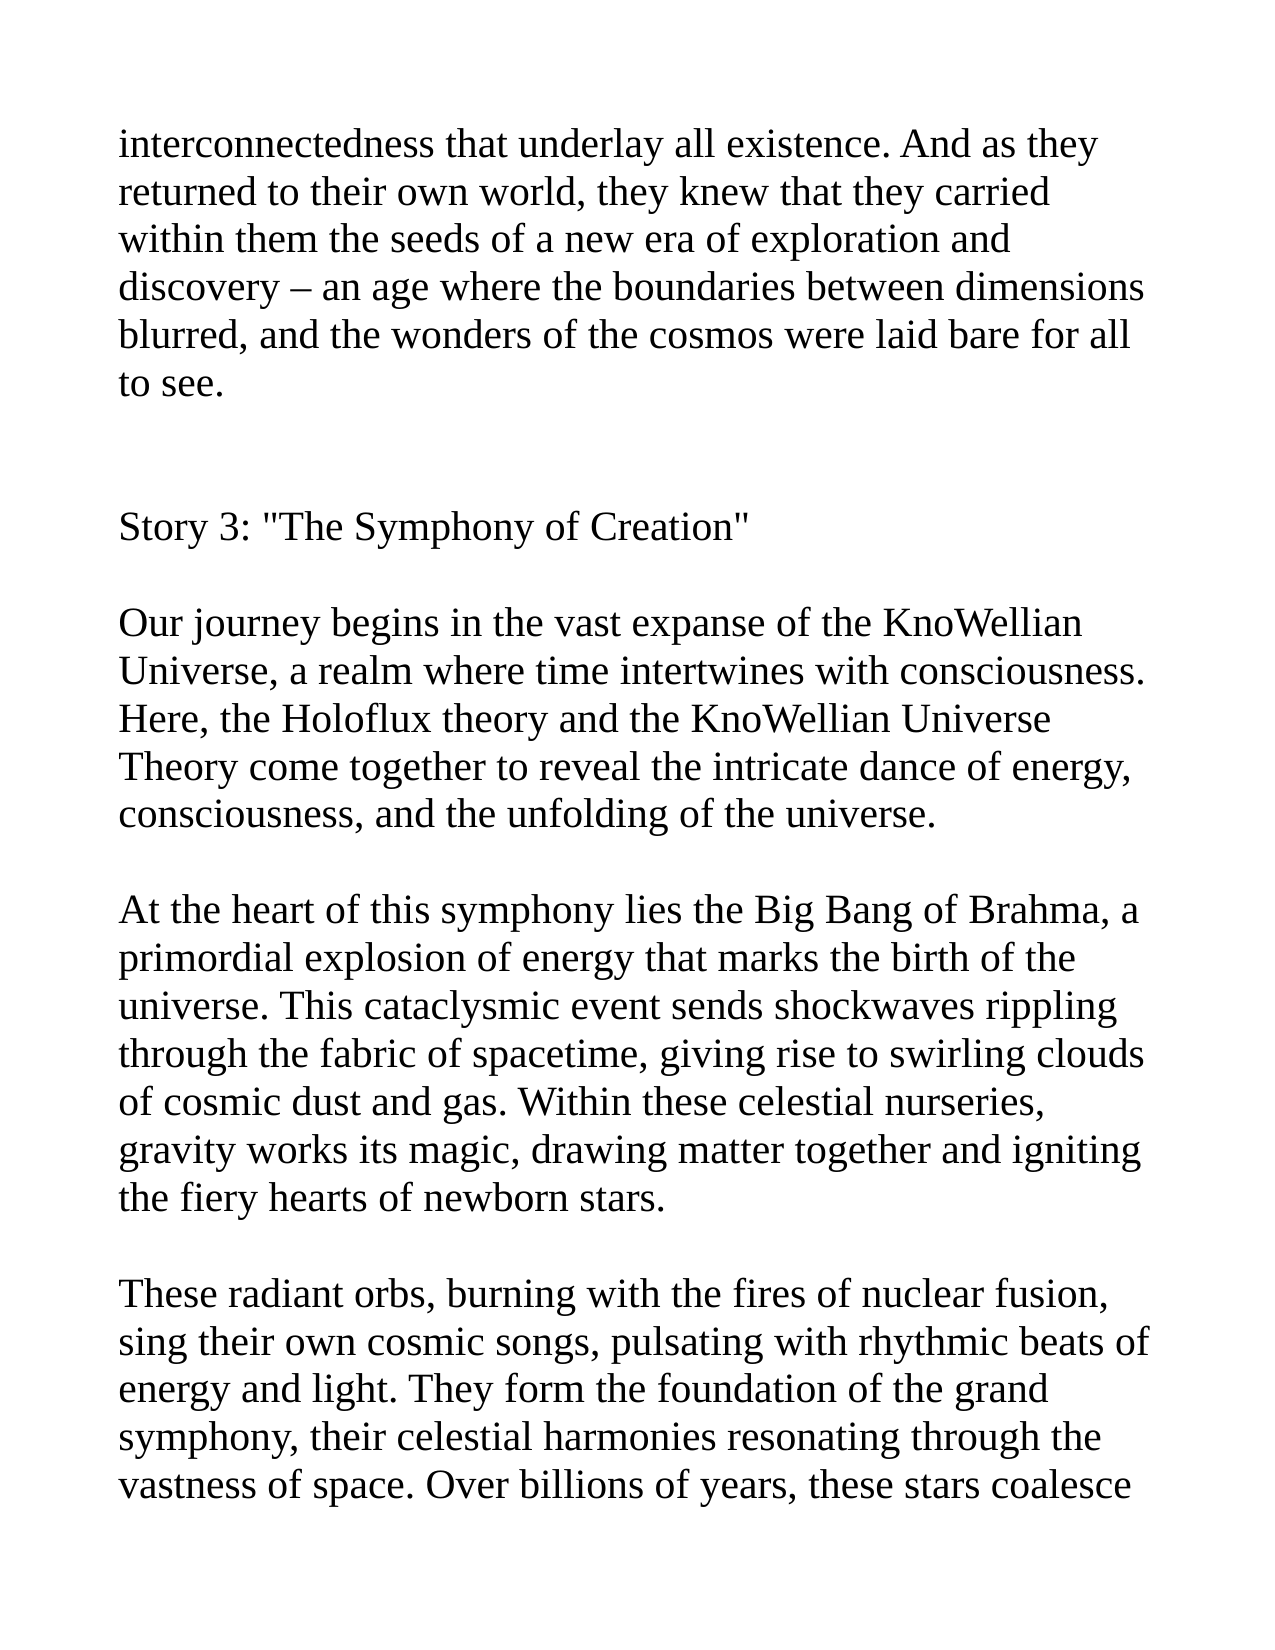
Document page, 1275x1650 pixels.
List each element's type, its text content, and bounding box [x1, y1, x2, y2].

text Our journey begins in the vast expanse of the KnoWellian Universe, a realm where time intertwines with consciousness. Here, the Holoflux theory and the KnoWellian Universe Theory come together to reveal the intricate dance of energy, consciousness, and the unfolding of the universe. [118, 597, 1157, 837]
text These radiant orbs, burning with the fires of nuclear fusion, sing their own cosmic songs, pulsating with rhythmic beats of energy and light. They form the foundation of the grand symphony, their celestial harmonies resonating through the vastness of space. Over billions of years, these stars coalesce [118, 1268, 1157, 1508]
text At the heart of this symphony lies the Big Bang of Brahma, a primordial explosion of energy that marks the birth of the universe. This cataclysmic event sends shockwaves rippling through the fabric of spacetime, giving rise to swirling clouds of cosmic dust and gas. Within these celestial nurseries, gravity works its magic, drawing matter together and igniting the fiery hearts of newborn stars. [118, 885, 1157, 1220]
text interconnectedness that underlay all existence. And as they returned to their own world, they knew that they carried within them the seeds of a new era of exploration and discovery – an age where the boundaries between dimensions blurred, and the wonders of the cosmos were laid bare for all to see. [118, 118, 1157, 406]
text Story 3: "The Symphony of Creation" [118, 501, 1157, 549]
